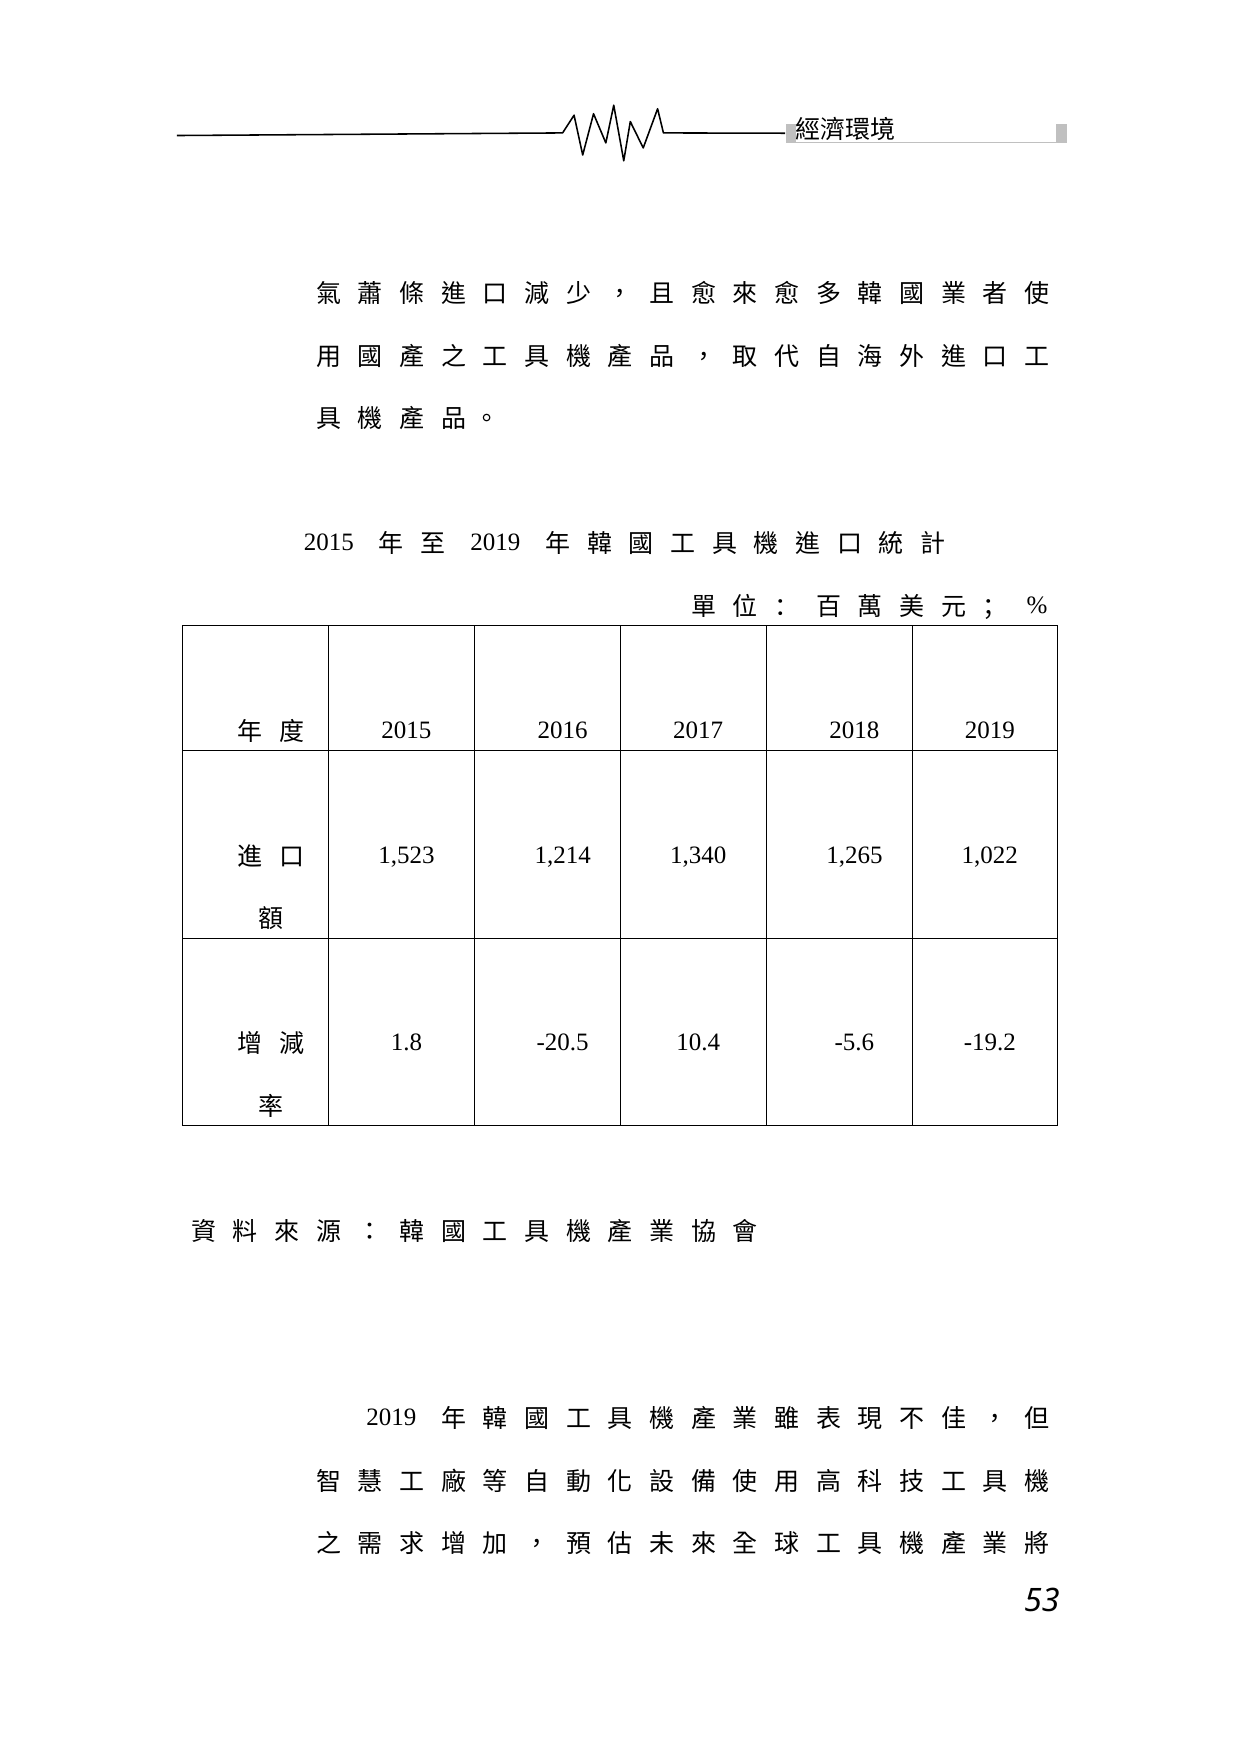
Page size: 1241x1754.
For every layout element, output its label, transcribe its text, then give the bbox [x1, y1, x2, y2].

table_header 2015 [329, 626, 474, 750]
table_cell -5.6 [767, 939, 912, 1125]
table_cell 10.4 [621, 939, 766, 1125]
table_header 2018 [767, 626, 912, 750]
table_header 2016 [475, 626, 620, 750]
table_cell -20.5 [475, 939, 620, 1125]
text 資料來源：韓國工具機產業協會 [183, 1188, 1058, 1250]
table_cell 1,340 [621, 751, 766, 938]
table_header 2019 [913, 626, 1057, 750]
table_cell 1.8 [329, 939, 474, 1125]
table_header 年度 [183, 626, 328, 750]
text 2015年至2019年韓國工具機進口統計 [183, 500, 1058, 563]
text 單位：百萬美元；% [183, 563, 1058, 625]
table_cell -19.2 [913, 939, 1057, 1125]
table_cell 1,523 [329, 751, 474, 938]
table_cell 進口額 [183, 751, 328, 938]
table_header 2017 [621, 626, 766, 750]
text 氣蕭條進口減少，且愈來愈多韓國業者使用國產之工具機產品，取代自海外進口工具機產品。 [281, 250, 1058, 438]
table_cell 1,022 [913, 751, 1057, 938]
table_cell 增減率 [183, 939, 328, 1125]
text 2019年韓國工具機產業雖表現不佳，但智慧工廠等自動化設備使用高科技工具機之需求增加，預估未來全球工具機產業將 [281, 1375, 1058, 1563]
table_cell 1,214 [475, 751, 620, 938]
table_cell 1,265 [767, 751, 912, 938]
